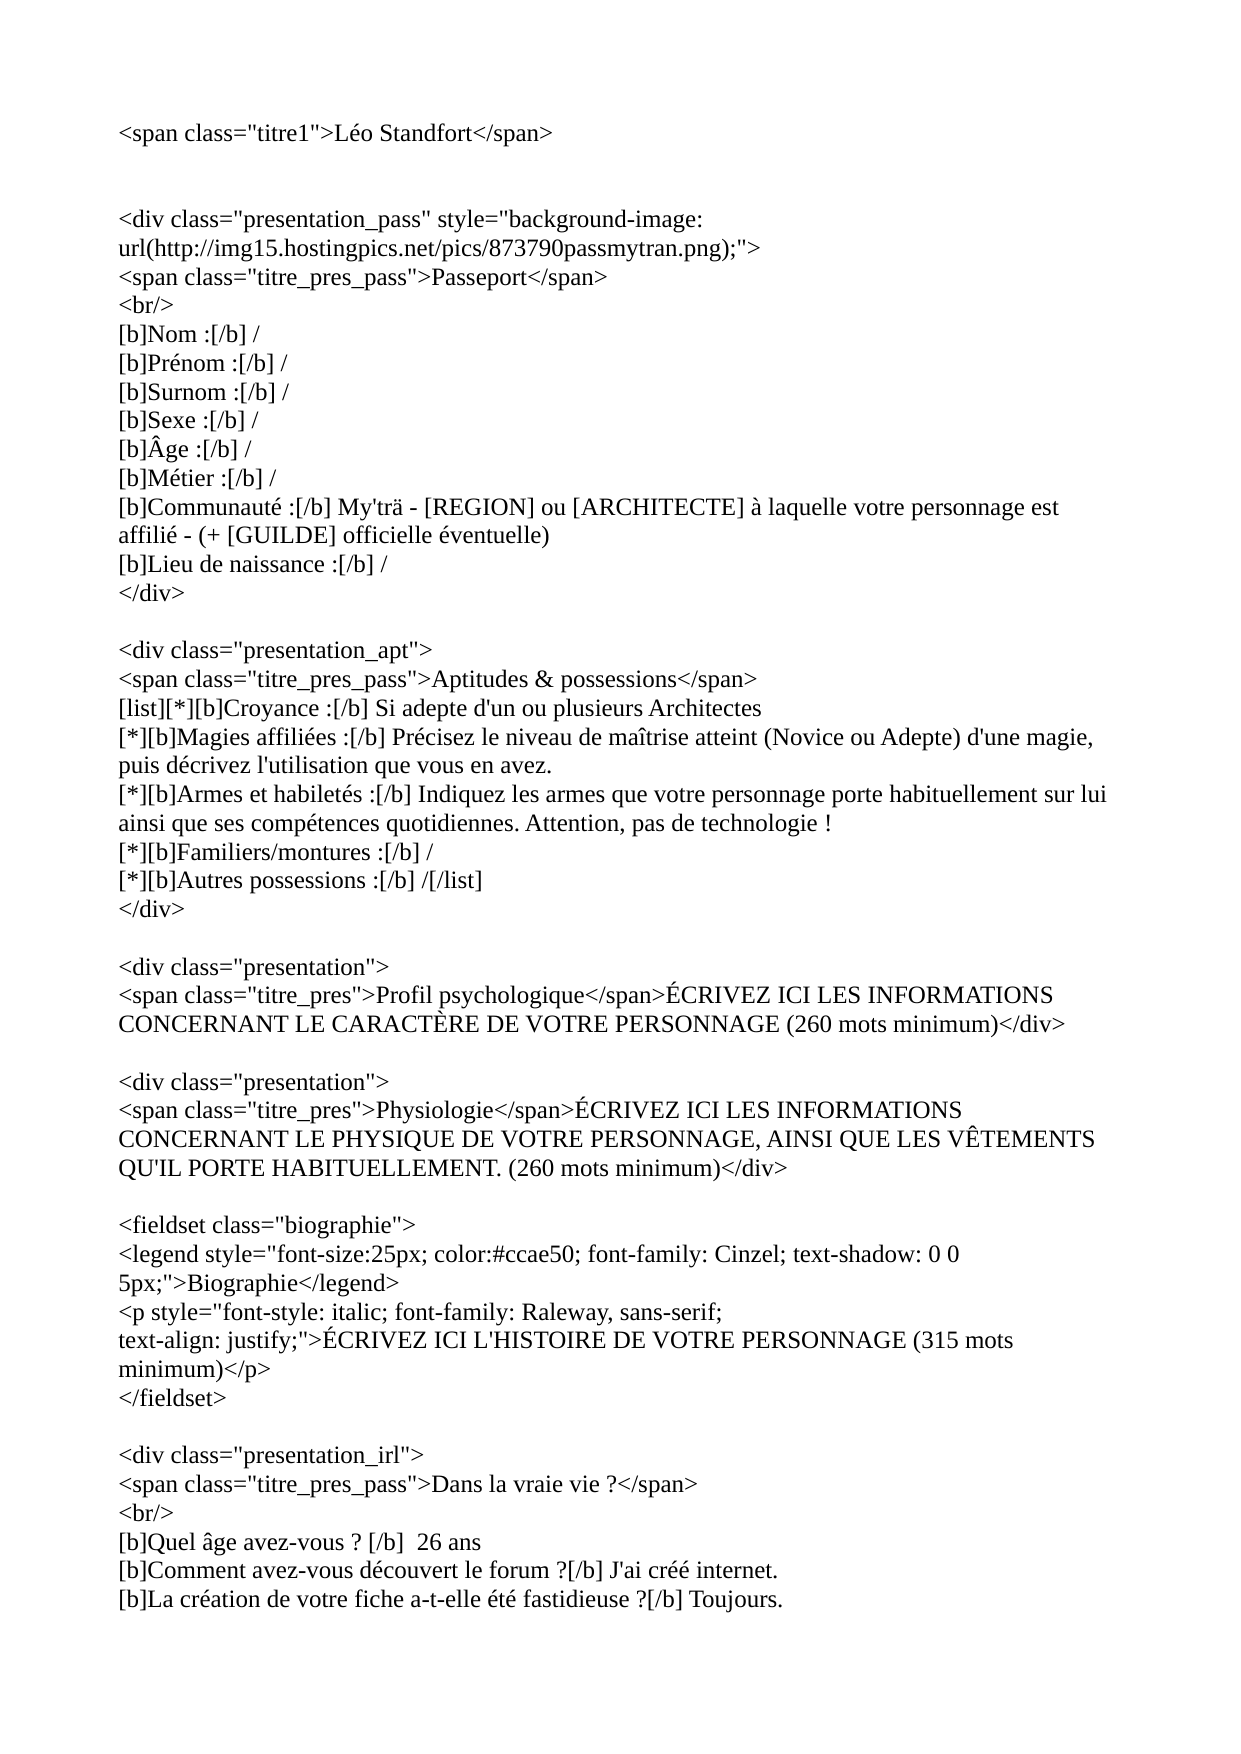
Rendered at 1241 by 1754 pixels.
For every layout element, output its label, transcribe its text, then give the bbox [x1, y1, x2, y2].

text <span class="titre1">Léo Standfort</span> <div class="presentation_pass" style="background-image: url(http://img15.hostingpics.net/pics/873790passmytran.png);"> <span class="titre_pres_pass">Passeport</span> <br/> [b]Nom :[/b] / [b]Prénom :[/b] / [b]Surnom :[/b] / [b]Sexe :[/b] / [b]Âge :[/b] / [b]Métier :[/b] / [b]Communauté :[/b] My'trä - [REGION] ou [ARCHITECTE] à laquelle votre personnage est affilié - (+ [GUILDE] officielle éventuelle) [b]Lieu de naissance :[/b] / </div> <div class="presentation_apt"> <span class="titre_pres_pass">Aptitudes & possessions</span> [list][*][b]Croyance :[/b] Si adepte d'un ou plusieurs Architectes [*][b]Magies affiliées :[/b] Précisez le niveau de maîtrise atteint (Novice ou Adepte) d'une magie, puis décrivez l'utilisation que vous en avez. [*][b]Armes et habiletés :[/b] Indiquez les armes que votre personnage porte habituellement sur lui ainsi que ses compétences quotidiennes. Attention, pas de technologie ! [*][b]Familiers/montures :[/b] / [*][b]Autres possessions :[/b] /[/list] </div> <div class="presentation"> <span class="titre_pres">Profil psychologique</span>ÉCRIVEZ ICI LES INFORMATIONS CONCERNANT LE CARACTÈRE DE VOTRE PERSONNAGE (260 mots minimum)</div> <div class="presentation"> <span class="titre_pres">Physiologie</span>ÉCRIVEZ ICI LES INFORMATIONS CONCERNANT LE PHYSIQUE DE VOTRE PERSONNAGE, AINSI QUE LES VÊTEMENTS QU'IL PORTE HABITUELLEMENT. (260 mots minimum)</div> <fieldset class="biographie"> <legend style="font-size:25px; color:#ccae50; font-family: Cinzel; text-shadow: 0 0 5px;">Biographie</legend> <p style="font-style: italic; font-family: Raleway, sans-serif; text-align: justify;">ÉCRIVEZ ICI L'HISTOIRE DE VOTRE PERSONNAGE (315 mots minimum)</p> </fieldset> <div class="presentation_irl"> <span class="titre_pres_pass">Dans la vraie vie ?</span> <br/> [b]Quel âge avez-vous ? [/b] 26 ans [b]Comment avez-vous découvert le forum ?[/b] J'ai créé internet. [b]La création de votre fiche a-t-elle été fastidieuse ?[/b] Toujours. [118, 118, 1122, 1613]
